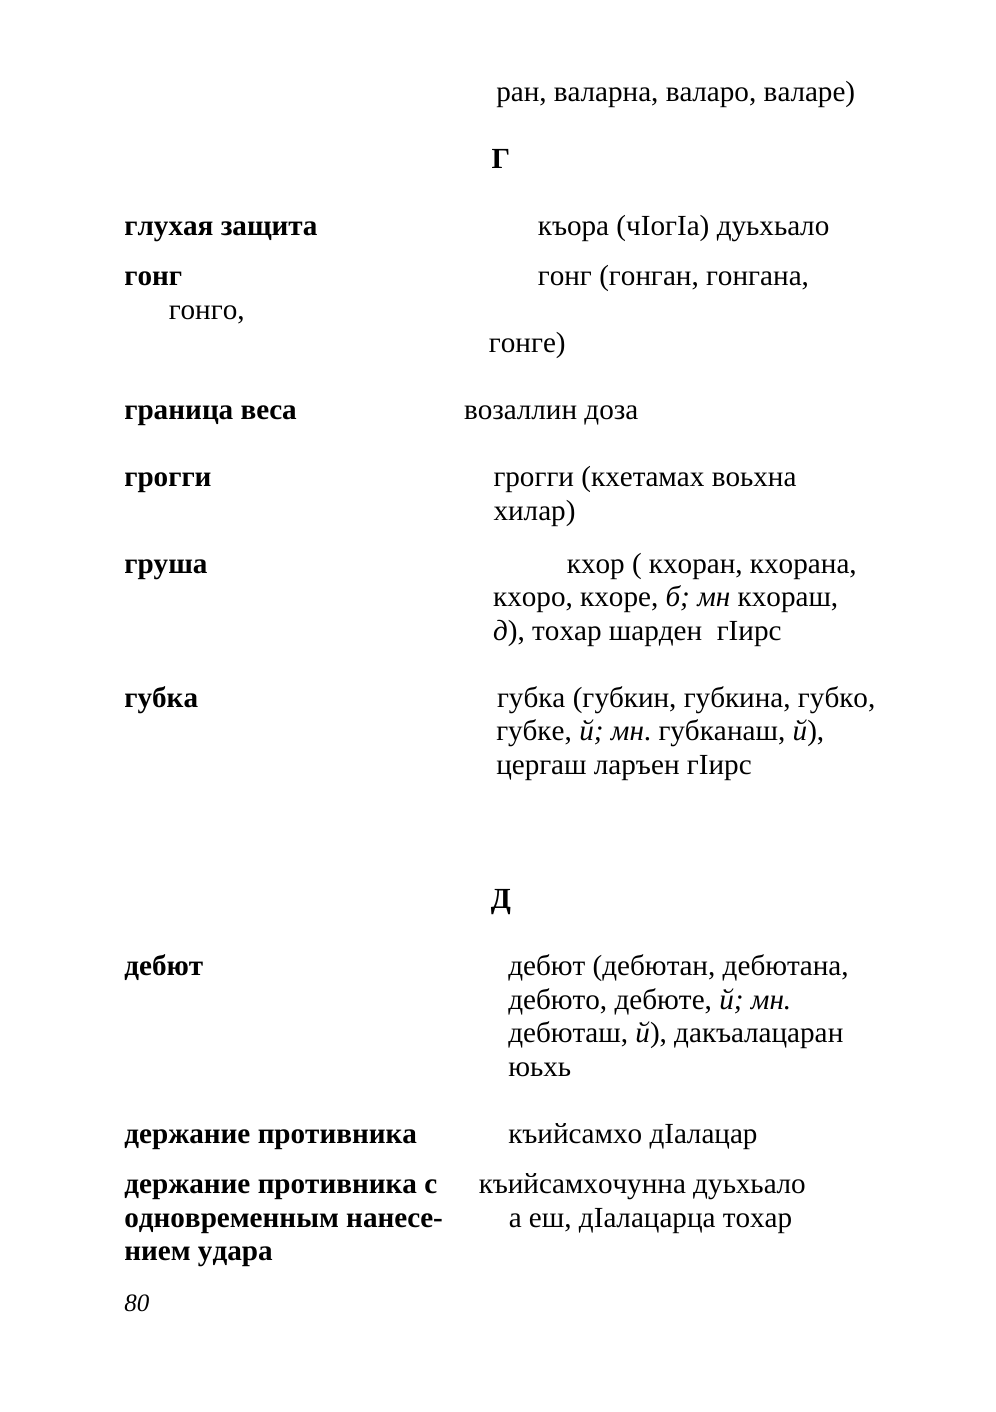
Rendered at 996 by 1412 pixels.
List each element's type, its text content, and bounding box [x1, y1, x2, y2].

text ни­ем удара [124, 1233, 877, 1267]
subtitle Г [124, 141, 877, 174]
text грогги грогги (кхетамах воьхна [124, 459, 877, 493]
text дебют дебют (дебютан, дебютана, дебюто, дебюте, й; мн. дебюташ, й), дакъалацаран юьхь [124, 948, 877, 1116]
text держание противника с къийсамхочунна дуьхьало [124, 1166, 877, 1200]
text цергаш ларъен гIирс [124, 747, 877, 781]
text гонге) [124, 325, 877, 359]
text Д [124, 881, 877, 915]
text одновременным нанесе- а еш, дIалацарца тохар [124, 1200, 877, 1233]
text глухая защита къора (чIогIа) дуьхьало [124, 208, 877, 242]
text хилар) [419, 493, 877, 527]
text груша кхор ( кхоран, кхорана, кхоро, кхоре, б; мн кхораш, д), тохар шарден гIирс [124, 546, 877, 646]
text граница веса возаллин доза [124, 392, 877, 426]
text держание противника къийсамхо дIалацар [124, 1116, 877, 1149]
text губка губка (губкин, губкина, губко, [124, 680, 877, 713]
text гонг гонг (гонган, гонгана, гонго, [124, 258, 877, 325]
text ран, валарна, валаро, валаре) [124, 74, 877, 107]
text губке, й; мн. губканаш, й), [124, 713, 877, 747]
